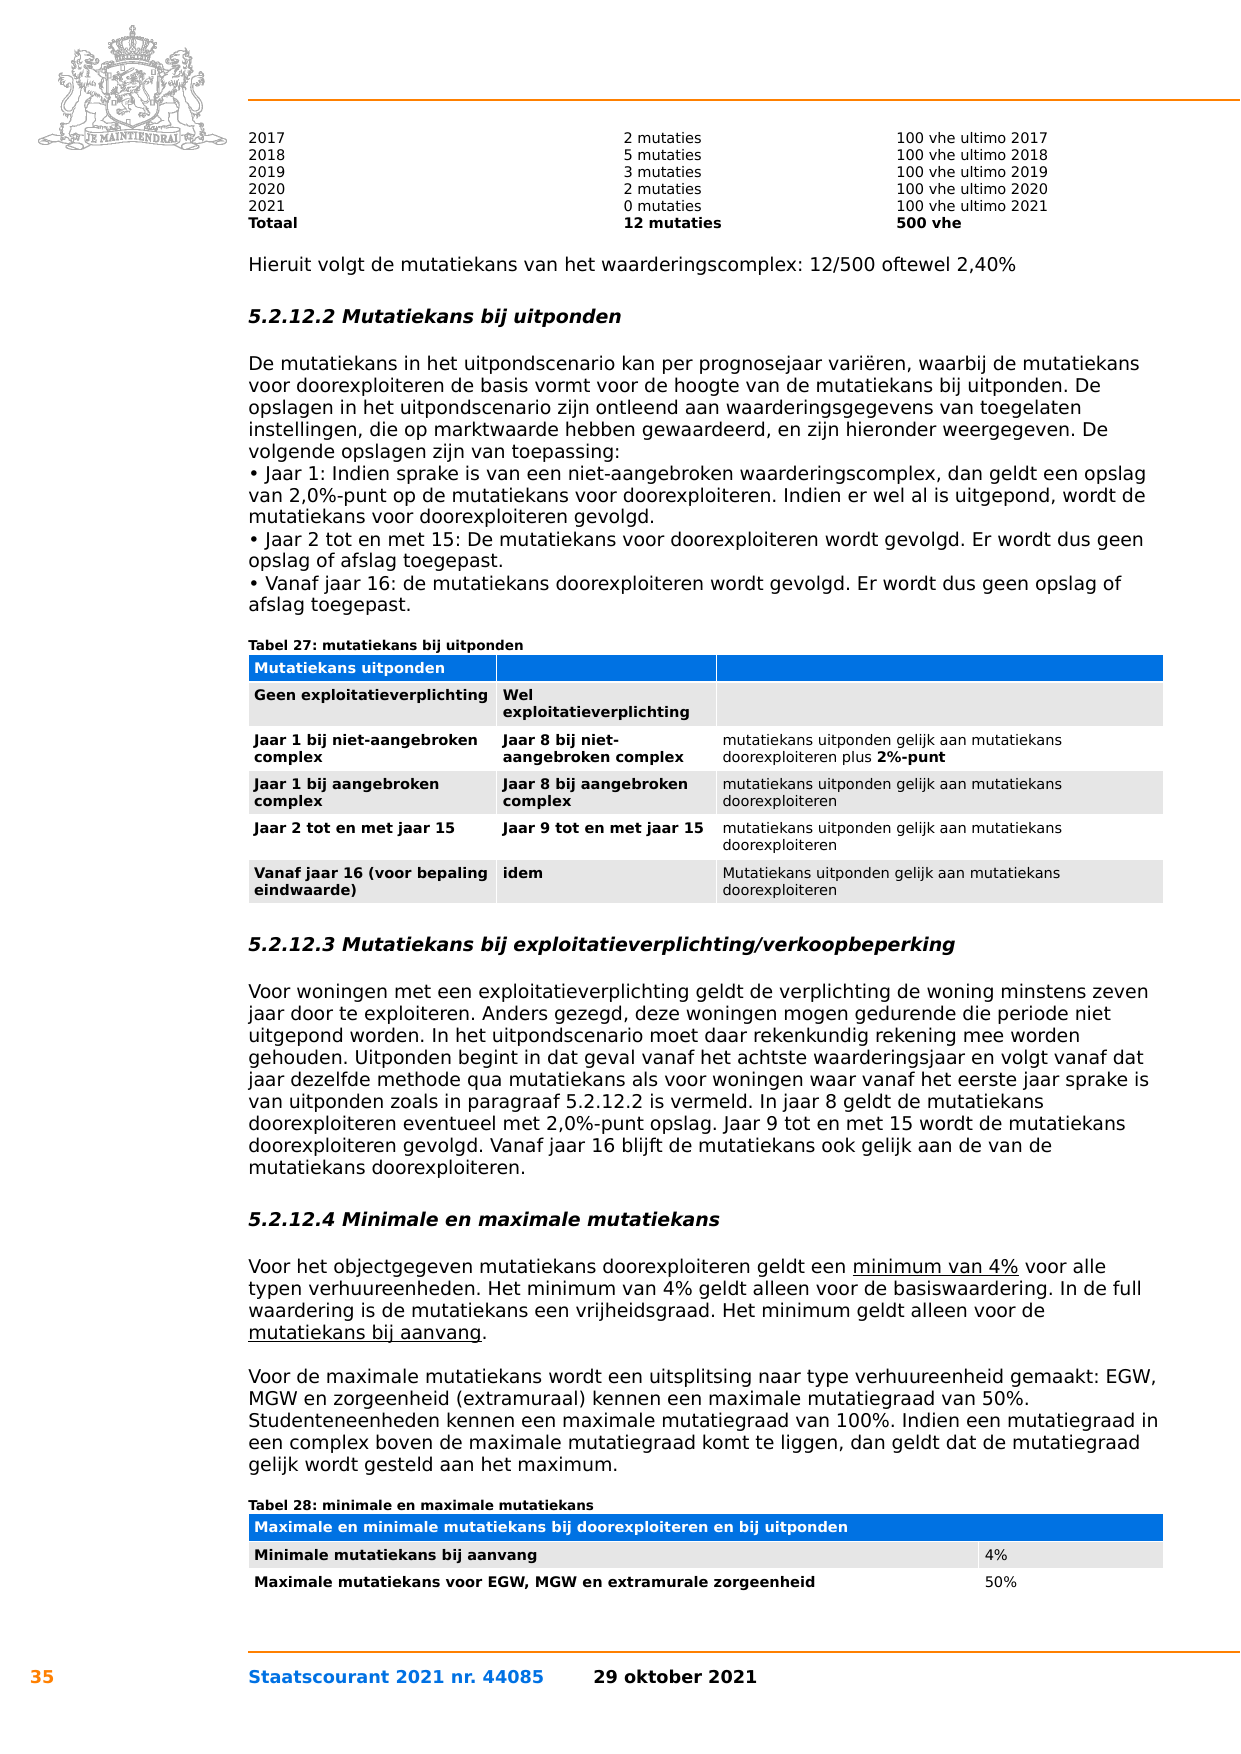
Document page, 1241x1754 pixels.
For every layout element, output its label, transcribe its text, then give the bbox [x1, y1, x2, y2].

table_cell mutatiekans uitponden gelijk aan mutatiekans doorexploiteren plus 2%-punt [717, 727, 1163, 770]
table_cell Geen exploitatieverplichting [249, 683, 496, 726]
table_cell Vanaf jaar 16 (voor bepaling eindwaarde) [249, 860, 496, 903]
table_cell Minimale mutatiekans bij aanvang [249, 1542, 978, 1568]
table_cell 12 mutaties [617, 215, 890, 232]
subtitle 5.2.12.4 Minimale en maximale mutatiekans [248, 1209, 1163, 1231]
table_cell Jaar 2 tot en met jaar 15 [249, 816, 496, 859]
table_cell 2 mutaties [617, 181, 890, 198]
table_cell 500 vhe [890, 215, 1163, 232]
text • Jaar 2 tot en met 15: De mutatiekans voor doorexploiteren wordt gevolgd. Er wordt dus geen opslag of afslag toegepast. [248, 528, 1163, 572]
table_cell Jaar 1 bij niet-aangebroken complex [249, 727, 496, 770]
table_cell 100 vhe ultimo 2020 [890, 181, 1163, 198]
text Voor woningen met een exploitatieverplichting geldt de verplichting de woning minstens zeven jaar door te exploiteren. Anders gezegd, deze woningen mogen gedurende die periode niet uitgepond worden. In het uitpondscenario moet daar rekenkundig rekening mee worden gehouden. Uitponden begint in dat geval vanaf het achtste waarderingsjaar en volgt vanaf dat jaar dezelfde methode qua mutatiekans als voor woningen waar vanaf het eerste jaar sprake is van uitponden zoals in paragraaf 5.2.12.2 is vermeld. In jaar 8 geldt de mutatiekans doorexploiteren eventueel met 2,0%-punt opslag. Jaar 9 tot en met 15 wordt de mutatiekans doorexploiteren gevolgd. Vanaf jaar 16 blijft de mutatiekans ook gelijk aan de van de mutatiekans doorexploiteren. [248, 981, 1163, 1179]
table_cell Jaar 1 bij aangebroken complex [249, 771, 496, 814]
picture [38, 25, 227, 150]
table_cell Jaar 8 bij niet-aangebroken complex [497, 727, 716, 770]
table_header Tabel 27: mutatiekans bij uitponden [248, 638, 1163, 654]
table_cell 3 mutaties [617, 164, 890, 181]
table_cell mutatiekans uitponden gelijk aan mutatiekans doorexploiteren [717, 816, 1163, 859]
table_cell 2019 [248, 164, 617, 181]
table_cell Maximale mutatiekans voor EGW, MGW en extramurale zorgeenheid [249, 1569, 978, 1596]
table_cell 2020 [248, 181, 617, 198]
table_cell 100 vhe ultimo 2021 [890, 198, 1163, 215]
table_cell Totaal [248, 215, 617, 232]
text • Vanaf jaar 16: de mutatiekans doorexploiteren wordt gevolgd. Er wordt dus geen opslag of afslag toegepast. [248, 572, 1163, 616]
table_header 2 mutaties [617, 130, 890, 147]
table_header 100 vhe ultimo 2017 [890, 130, 1163, 147]
table_cell Mutatiekans uitponden [249, 655, 496, 681]
table_header 2017 [248, 130, 617, 147]
table_header Tabel 28: minimale en maximale mutatiekans [248, 1498, 1163, 1513]
text De mutatiekans in het uitpondscenario kan per prognosejaar variëren, waarbij de mutatiekans voor doorexploiteren de basis vormt voor de hoogte van de mutatiekans bij uitponden. De opslagen in het uitpondscenario zijn ontleend aan waarderingsgegevens van toegelaten instellingen, die op marktwaarde hebben gewaardeerd, en zijn hieronder weergegeven. De volgende opslagen zijn van toepassing: [248, 353, 1163, 462]
table_cell 2021 [248, 198, 617, 215]
table_cell 100 vhe ultimo 2019 [890, 164, 1163, 181]
table_cell Jaar 9 tot en met jaar 15 [497, 816, 716, 859]
table_cell [497, 655, 716, 681]
table_cell mutatiekans uitponden gelijk aan mutatiekans doorexploiteren [717, 771, 1163, 814]
table_cell [717, 683, 1163, 726]
table_cell 5 mutaties [617, 147, 890, 164]
subtitle 5.2.12.2 Mutatiekans bij uitponden [248, 306, 1163, 328]
text Hieruit volgt de mutatiekans van het waarderingscomplex: 12/500 oftewel 2,40% [248, 254, 1163, 276]
table_cell Jaar 8 bij aangebroken complex [497, 771, 716, 814]
table_cell Maximale en minimale mutatiekans bij doorexploiteren en bij uitponden [249, 1514, 1163, 1541]
table_cell [717, 655, 1163, 681]
table_cell Mutatiekans uitponden gelijk aan mutatiekans doorexploiteren [717, 860, 1163, 903]
table_cell 4% [979, 1542, 1163, 1568]
table_cell 100 vhe ultimo 2018 [890, 147, 1163, 164]
table_cell 50% [979, 1569, 1163, 1596]
table_cell 2018 [248, 147, 617, 164]
table_cell 0 mutaties [617, 198, 890, 215]
subtitle 5.2.12.3 Mutatiekans bij exploitatieverplichting/verkoopbeperking [248, 934, 1163, 956]
table_cell idem [497, 860, 716, 903]
text Voor het objectgegeven mutatiekans doorexploiteren geldt een minimum van 4% voor alle typen verhuureenheden. Het minimum van 4% geldt alleen voor de basiswaardering. In de full waardering is de mutatiekans een vrijheidsgraad. Het minimum geldt alleen voor de mutatiekans bij aanvang. [248, 1256, 1163, 1344]
text Voor de maximale mutatiekans wordt een uitsplitsing naar type verhuureenheid gemaakt: EGW, MGW en zorgeenheid (extramuraal) kennen een maximale mutatiegraad van 50%. Studenteneenheden kennen een maximale mutatiegraad van 100%. Indien een mutatiegraad in een complex boven de maximale mutatiegraad komt te liggen, dan geldt dat de mutatiegraad gelijk wordt gesteld aan het maximum. [248, 1366, 1163, 1476]
table_cell Wel exploitatieverplichting [497, 683, 716, 726]
text • Jaar 1: Indien sprake is van een niet-aangebroken waarderingscomplex, dan geldt een opslag van 2,0%-punt op de mutatiekans voor doorexploiteren. Indien er wel al is uitgepond, wordt de mutatiekans voor doorexploiteren gevolgd. [248, 462, 1163, 528]
